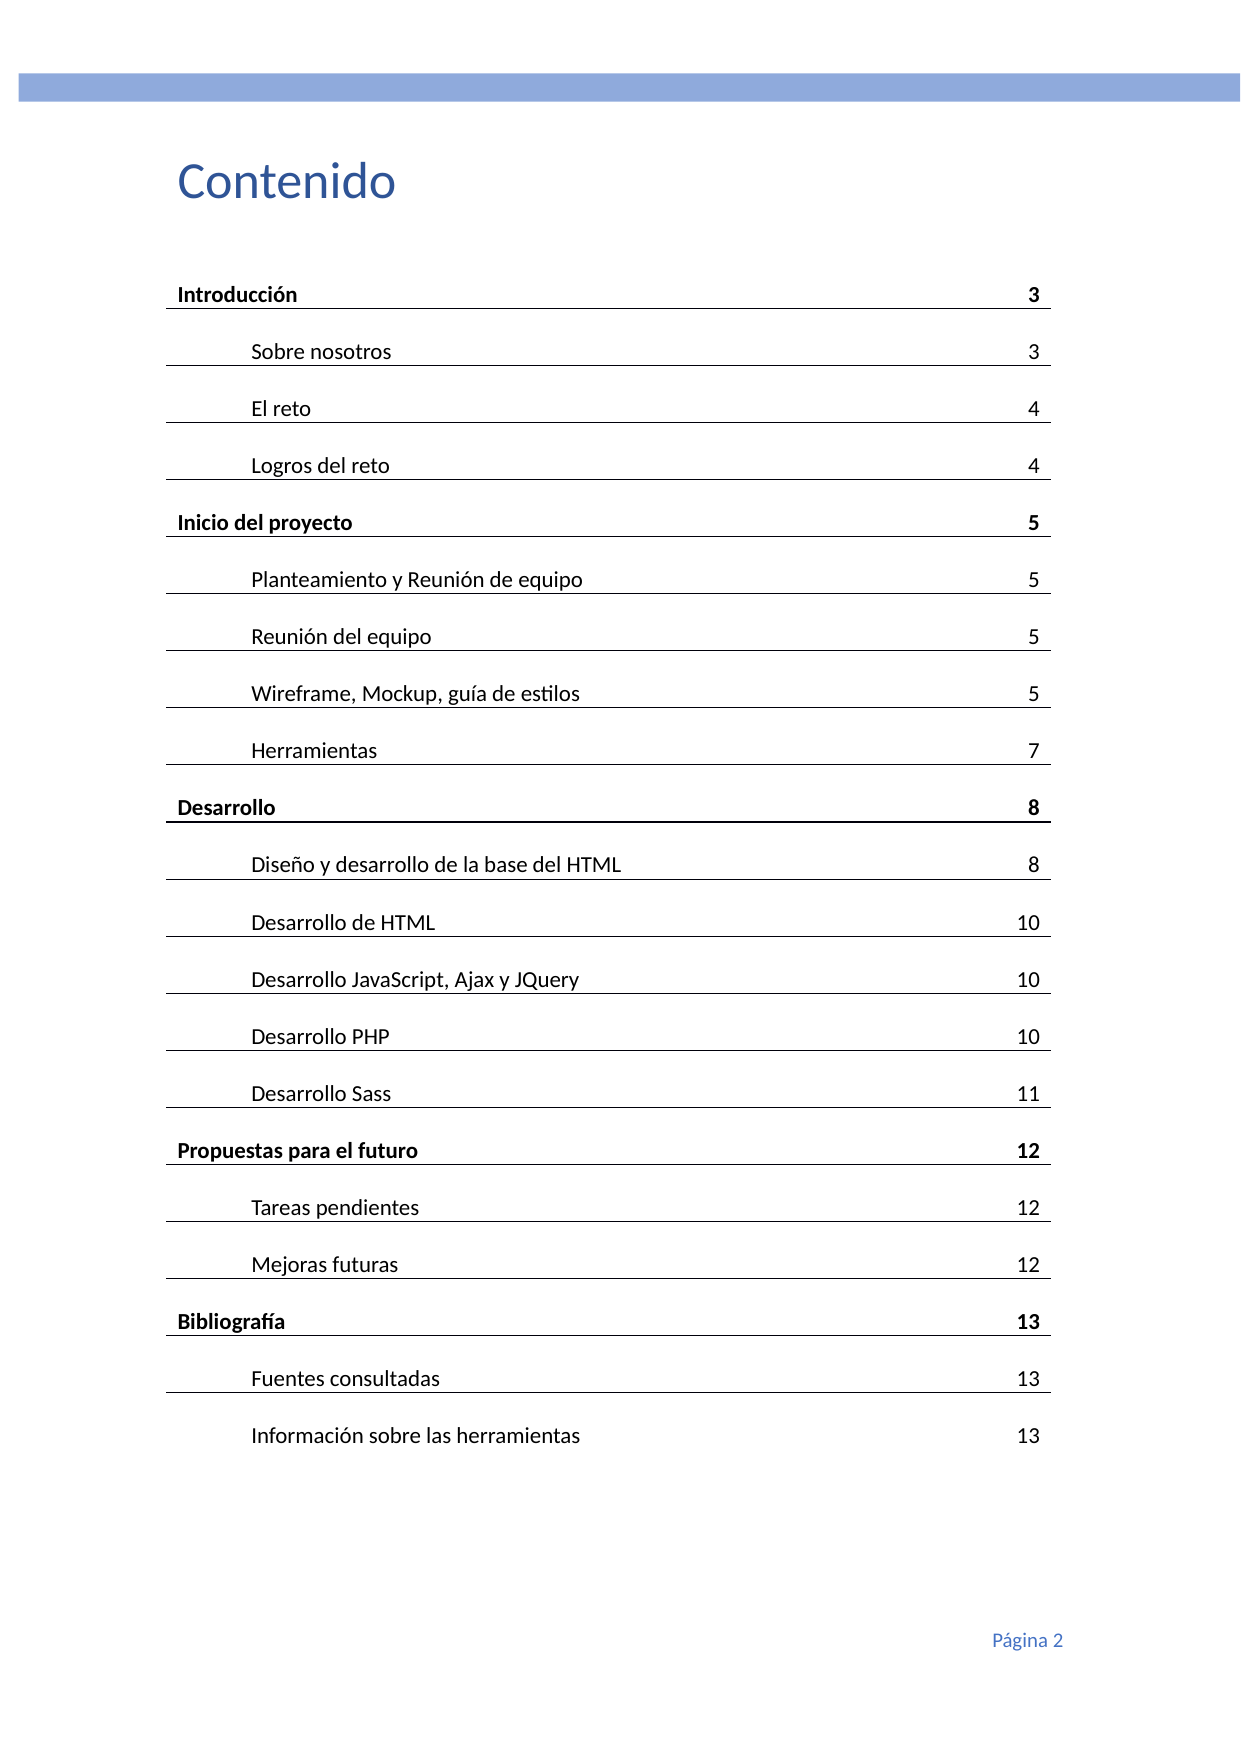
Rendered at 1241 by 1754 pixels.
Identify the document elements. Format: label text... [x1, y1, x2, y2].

table_cell Desarrollo PHP [166, 994, 948, 1050]
table_cell Desarrollo [166, 765, 948, 821]
table_cell Desarrollo Sass [166, 1051, 948, 1107]
table_cell 10 [948, 937, 1051, 993]
table_cell Información sobre las herramientas [166, 1393, 948, 1449]
table_cell 8 [948, 823, 1051, 878]
table_cell 5 [948, 594, 1051, 650]
table_cell Bibliografía [166, 1279, 948, 1335]
table_cell 13 [948, 1279, 1051, 1335]
table_cell 5 [948, 651, 1051, 707]
table_cell 13 [948, 1336, 1051, 1392]
table_cell 4 [948, 366, 1051, 422]
text Contenido [177, 148, 1063, 211]
table_cell 5 [948, 480, 1051, 536]
table_cell Inicio del proyecto [166, 480, 948, 536]
table_cell Desarrollo JavaScript, Ajax y JQuery [166, 937, 948, 993]
table_header Introducción [166, 280, 948, 308]
table_header 3 [948, 280, 1051, 308]
table_cell Planteamiento y Reunión de equipo [166, 537, 948, 593]
table_cell 8 [948, 765, 1051, 821]
table_cell 12 [948, 1222, 1051, 1278]
table_cell Propuestas para el futuro [166, 1108, 948, 1164]
table_cell El reto [166, 366, 948, 422]
table_cell Herramientas [166, 708, 948, 764]
table_cell 10 [948, 880, 1051, 936]
table_cell 12 [948, 1108, 1051, 1164]
table_cell 7 [948, 708, 1051, 764]
table_cell 10 [948, 994, 1051, 1050]
table_cell Fuentes consultadas [166, 1336, 948, 1392]
table_cell Desarrollo de HTML [166, 880, 948, 936]
table_cell Wireframe, Mockup, guía de estilos [166, 651, 948, 707]
table_cell 5 [948, 537, 1051, 593]
table_cell Tareas pendientes [166, 1165, 948, 1221]
table_cell Diseño y desarrollo de la base del HTML [166, 823, 948, 878]
table_cell 3 [948, 309, 1051, 365]
table_cell Sobre nosotros [166, 309, 948, 365]
table_cell Logros del reto [166, 423, 948, 479]
table_cell 12 [948, 1165, 1051, 1221]
table_cell 13 [948, 1393, 1051, 1449]
table_cell Mejoras futuras [166, 1222, 948, 1278]
table_cell 11 [948, 1051, 1051, 1107]
table_cell Reunión del equipo [166, 594, 948, 650]
table_cell 4 [948, 423, 1051, 479]
